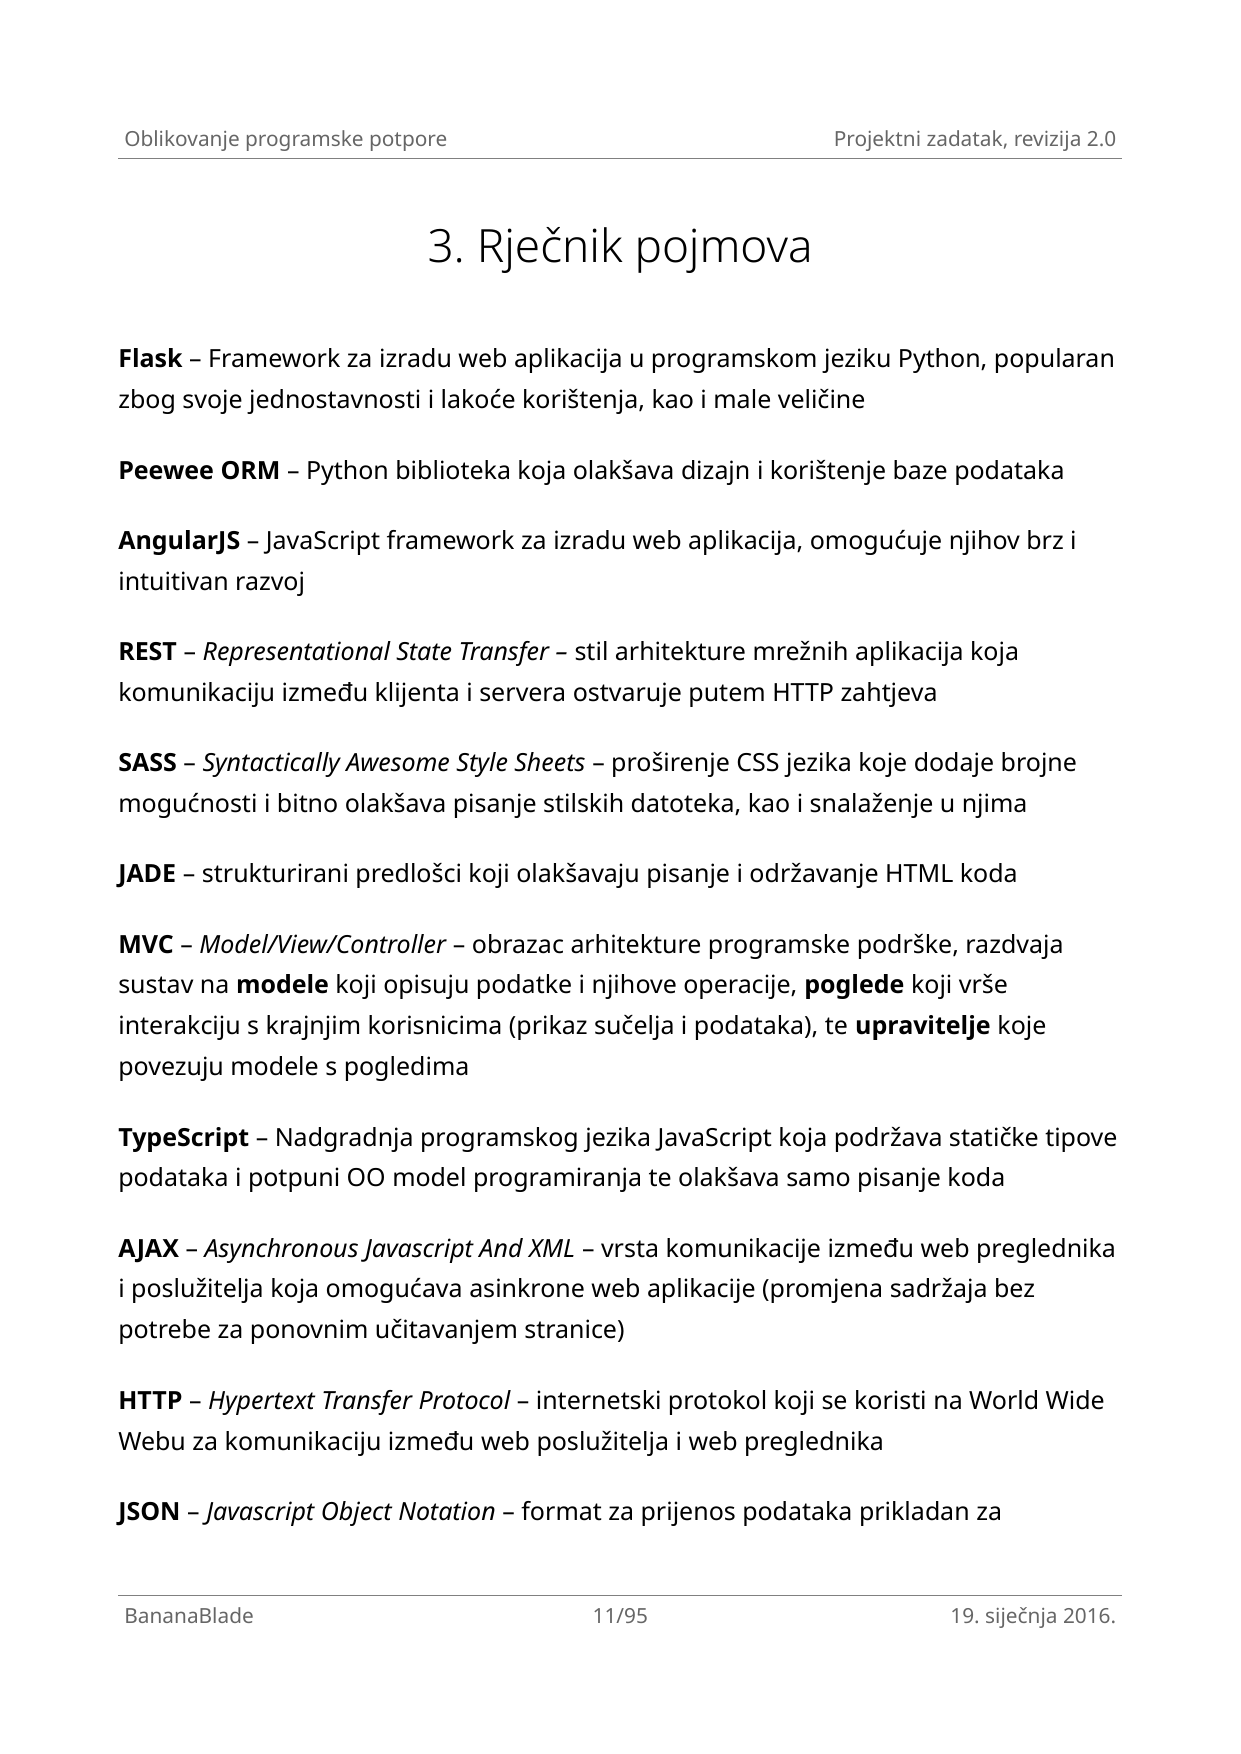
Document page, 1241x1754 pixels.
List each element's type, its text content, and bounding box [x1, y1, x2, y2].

text TypeScript – Nadgradnja programskog jezika JavaScript koja podržava statičke tipove podataka i potpuni OO model programiranja te olakšava samo pisanje koda [118, 1119, 1122, 1194]
text AJAX – Asynchronous Javascript And XML – vrsta komunikacije između web preglednika i poslužitelja koja omogućava asinkrone web aplikacije (promjena sadržaja bez potrebe za ponovnim učitavanjem stranice) [118, 1230, 1122, 1346]
subtitle 3. Rječnik pojmova [118, 213, 1122, 275]
text JSON – Javascript Object Notation – format za prijenos podataka prikladan za [118, 1493, 1122, 1527]
text REST – Representational State Transfer – stil arhitekture mrežnih aplikacija koja komunikaciju između klijenta i servera ostvaruje putem HTTP zahtjeva [118, 634, 1122, 709]
text JADE – strukturirani predlošci koji olakšavaju pisanje i održavanje HTML koda [118, 856, 1122, 890]
text SASS – Syntactically Awesome Style Sheets – proširenje CSS jezika koje dodaje brojne mogućnosti i bitno olakšava pisanje stilskih datoteka, kao i snalaženje u njima [118, 745, 1122, 820]
text HTTP – Hypertext Transfer Protocol – internetski protokol koji se koristi na World Wide Webu za komunikaciju između web poslužitelja i web preglednika [118, 1382, 1122, 1457]
text Peewee ORM – Python biblioteka koja olakšava dizajn i korištenje baze podataka [118, 452, 1122, 486]
text MVC – Model/View/Controller – obrazac arhitekture programske podrške, razdvaja sustav na modele koji opisuju podatke i njihove operacije, poglede koji vrše interakciju s krajnjim korisnicima (prikaz sučelja i podataka), te upravitelje koje povezuju modele s pogledima [118, 926, 1122, 1083]
text Flask – Framework za izradu web aplikacija u programskom jeziku Python, popularan zbog svoje jednostavnosti i lakoće korištenja, kao i male veličine [118, 300, 1122, 416]
text AngularJS – JavaScript framework za izradu web aplikacija, omogućuje njihov brz i intuitivan razvoj [118, 523, 1122, 597]
